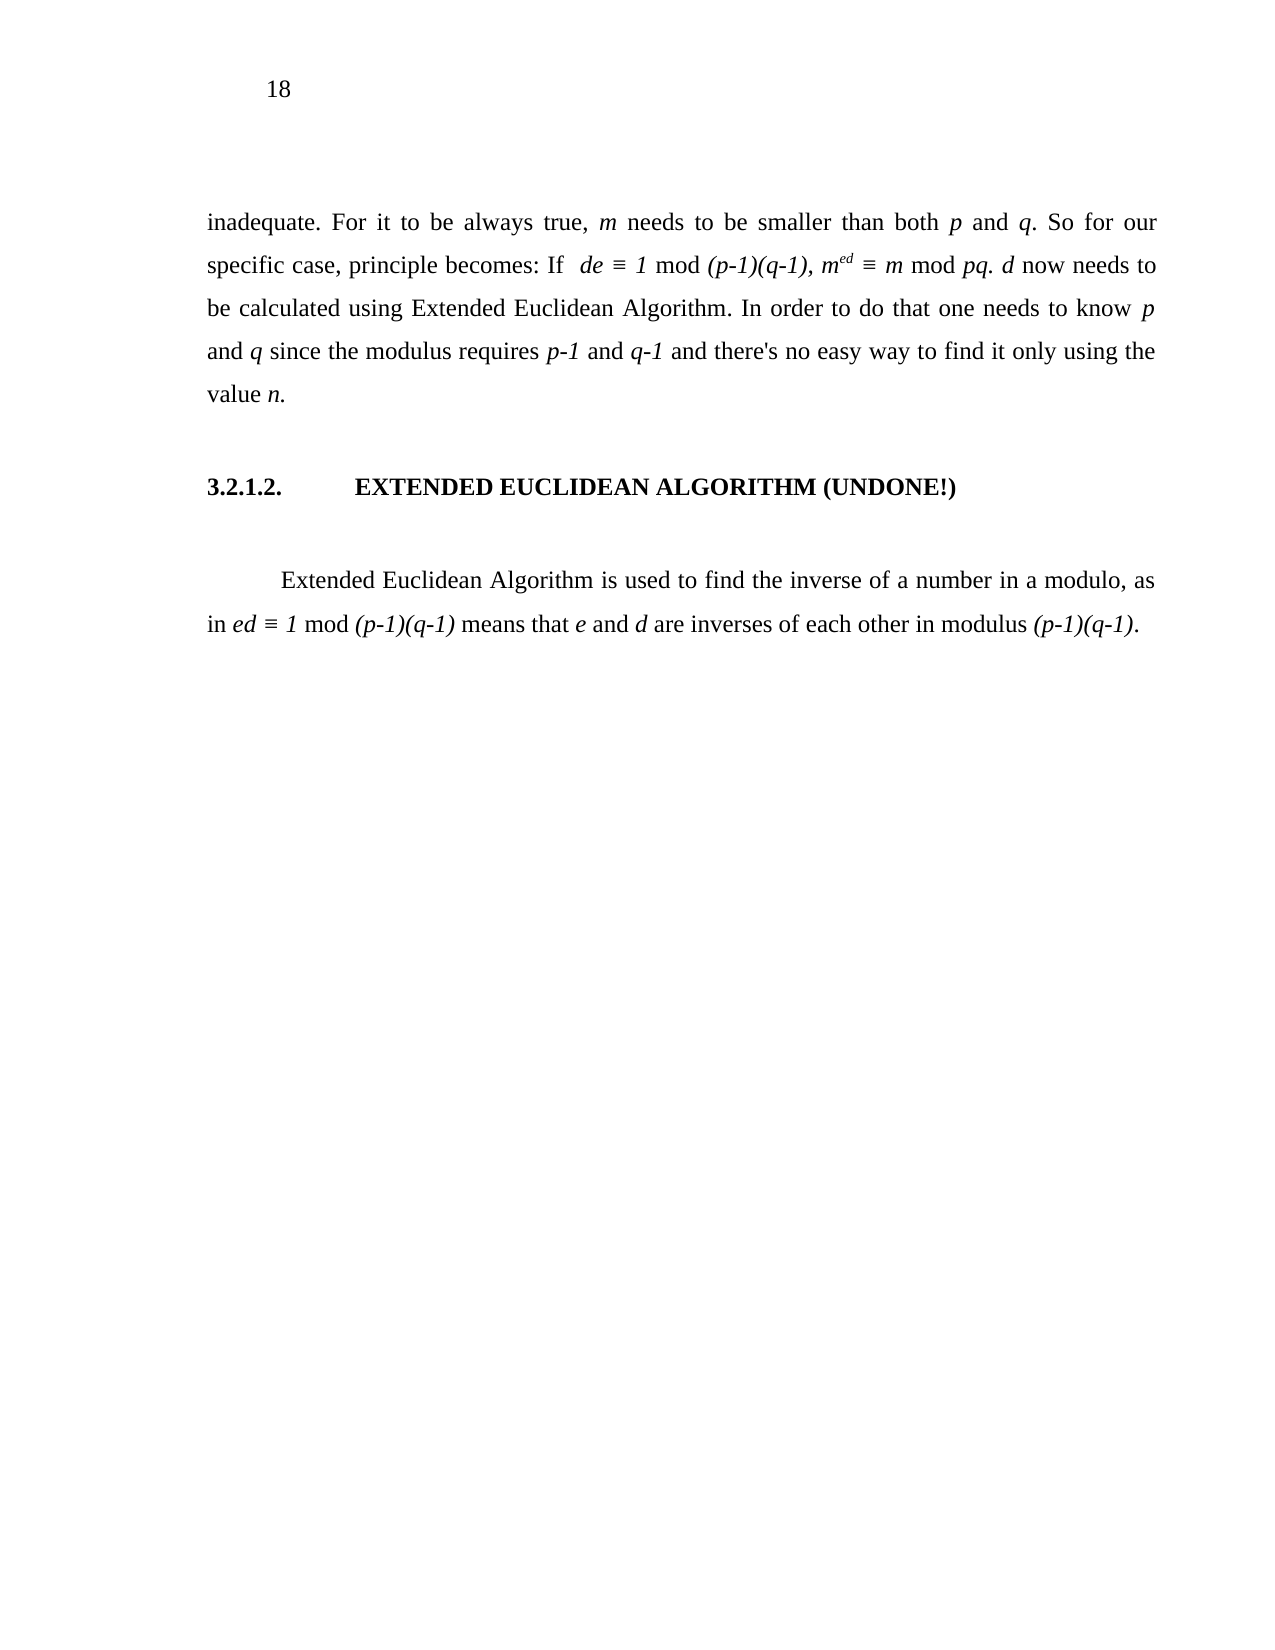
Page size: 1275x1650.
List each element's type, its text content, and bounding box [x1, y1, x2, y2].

text inadequate. For it to be always true, m needs to be smaller than both p and q. So for our specific case, principle becomes: If de ≡ 1 mod (p-1)(q-1), med ≡ m mod pq. d now needs to be calculated using Extended Euclidean Algorithm. In order to do that one needs to know p and q since the modulus requires p-1 and q-1 and there's no easy way to find it only using the value n. [207, 207, 1157, 408]
subtitle EXTENDED EUCLIDEAN ALGORITHM (UNDONE!) [207, 472, 1157, 501]
text Extended Euclidean Algorithm is used to find the inverse of a number in a modulo, as in ed ≡ 1 mod (p-1)(q-1) means that e and d are inverses of each other in modulus (p-1)(q-1). [207, 566, 1157, 637]
